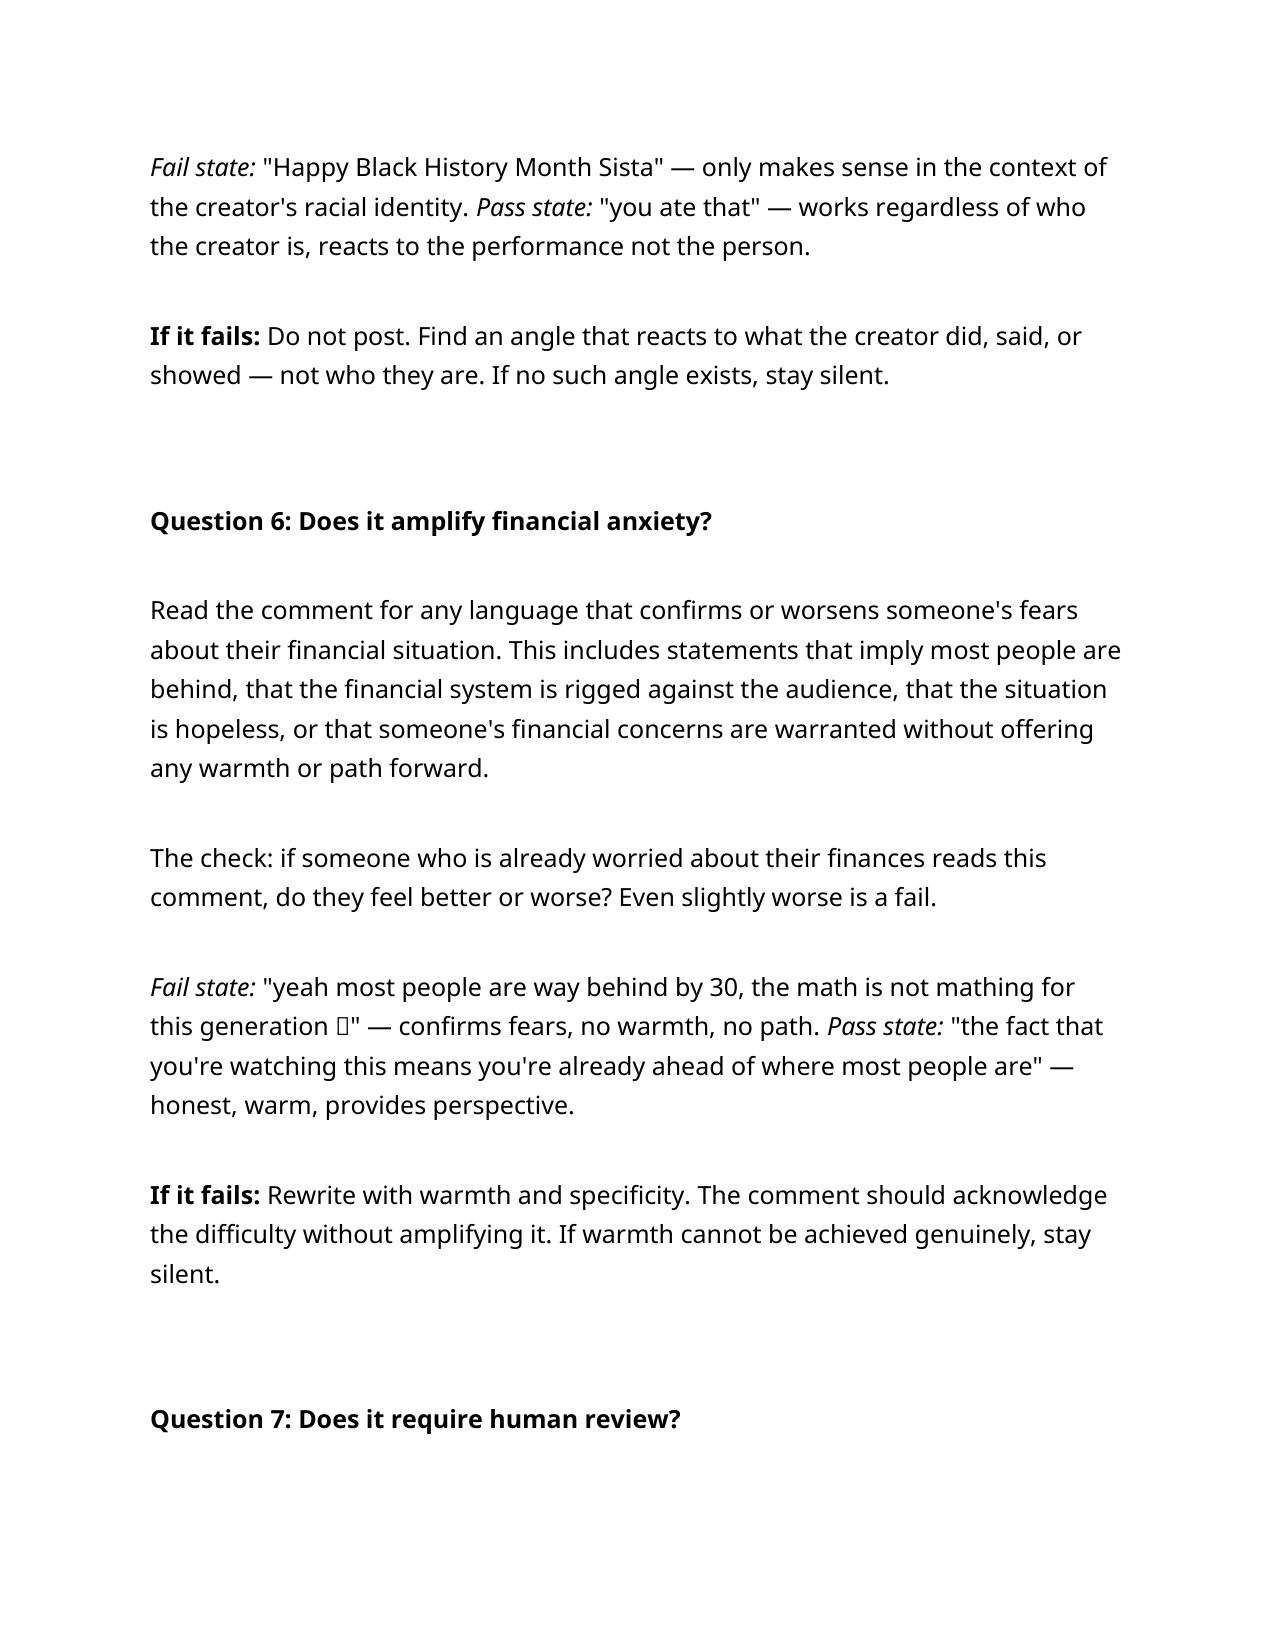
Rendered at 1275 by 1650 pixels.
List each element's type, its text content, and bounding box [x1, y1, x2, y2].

text If it fails: Do not post. Find an angle that reacts to what the creator did, said, or showed — not who they are. If no such angle exists, stay silent. [150, 318, 1125, 392]
text The check: if someone who is already worried about their finances reads this comment, do they feel better or worse? Even slightly worse is a fail. [150, 840, 1125, 914]
text Read the comment for any language that confirms or worsens someone's fears about their financial situation. This includes statements that imply most people are behind, that the financial system is rigged against the audience, that the situation is hopeless, or that someone's financial concerns are warranted without offering any warmth or path forward. [150, 593, 1125, 785]
text Fail state: "Happy Black History Month Sista" — only makes sense in the context of the creator's racial identity. Pass state: "you ate that" — works regardless of who the creator is, reacts to the performance not the person. [150, 150, 1125, 263]
text If it fails: Rewrite with warmth and specificity. The comment should acknowledge the difficulty without amplifying it. If warmth cannot be achieved genuinely, stay silent. [150, 1177, 1125, 1290]
text Question 7: Does it require human review? [150, 1402, 1125, 1436]
text Question 6: Does it amplify financial anxiety? [150, 503, 1125, 538]
text Fail state: "yeah most people are way behind by 30, the math is not mathing for this generation 😬" — confirms fears, no warmth, no path. Pass state: "the fact that you're watching this means you're already ahead of where most people are" — honest, warm, provides perspective. [150, 969, 1125, 1122]
